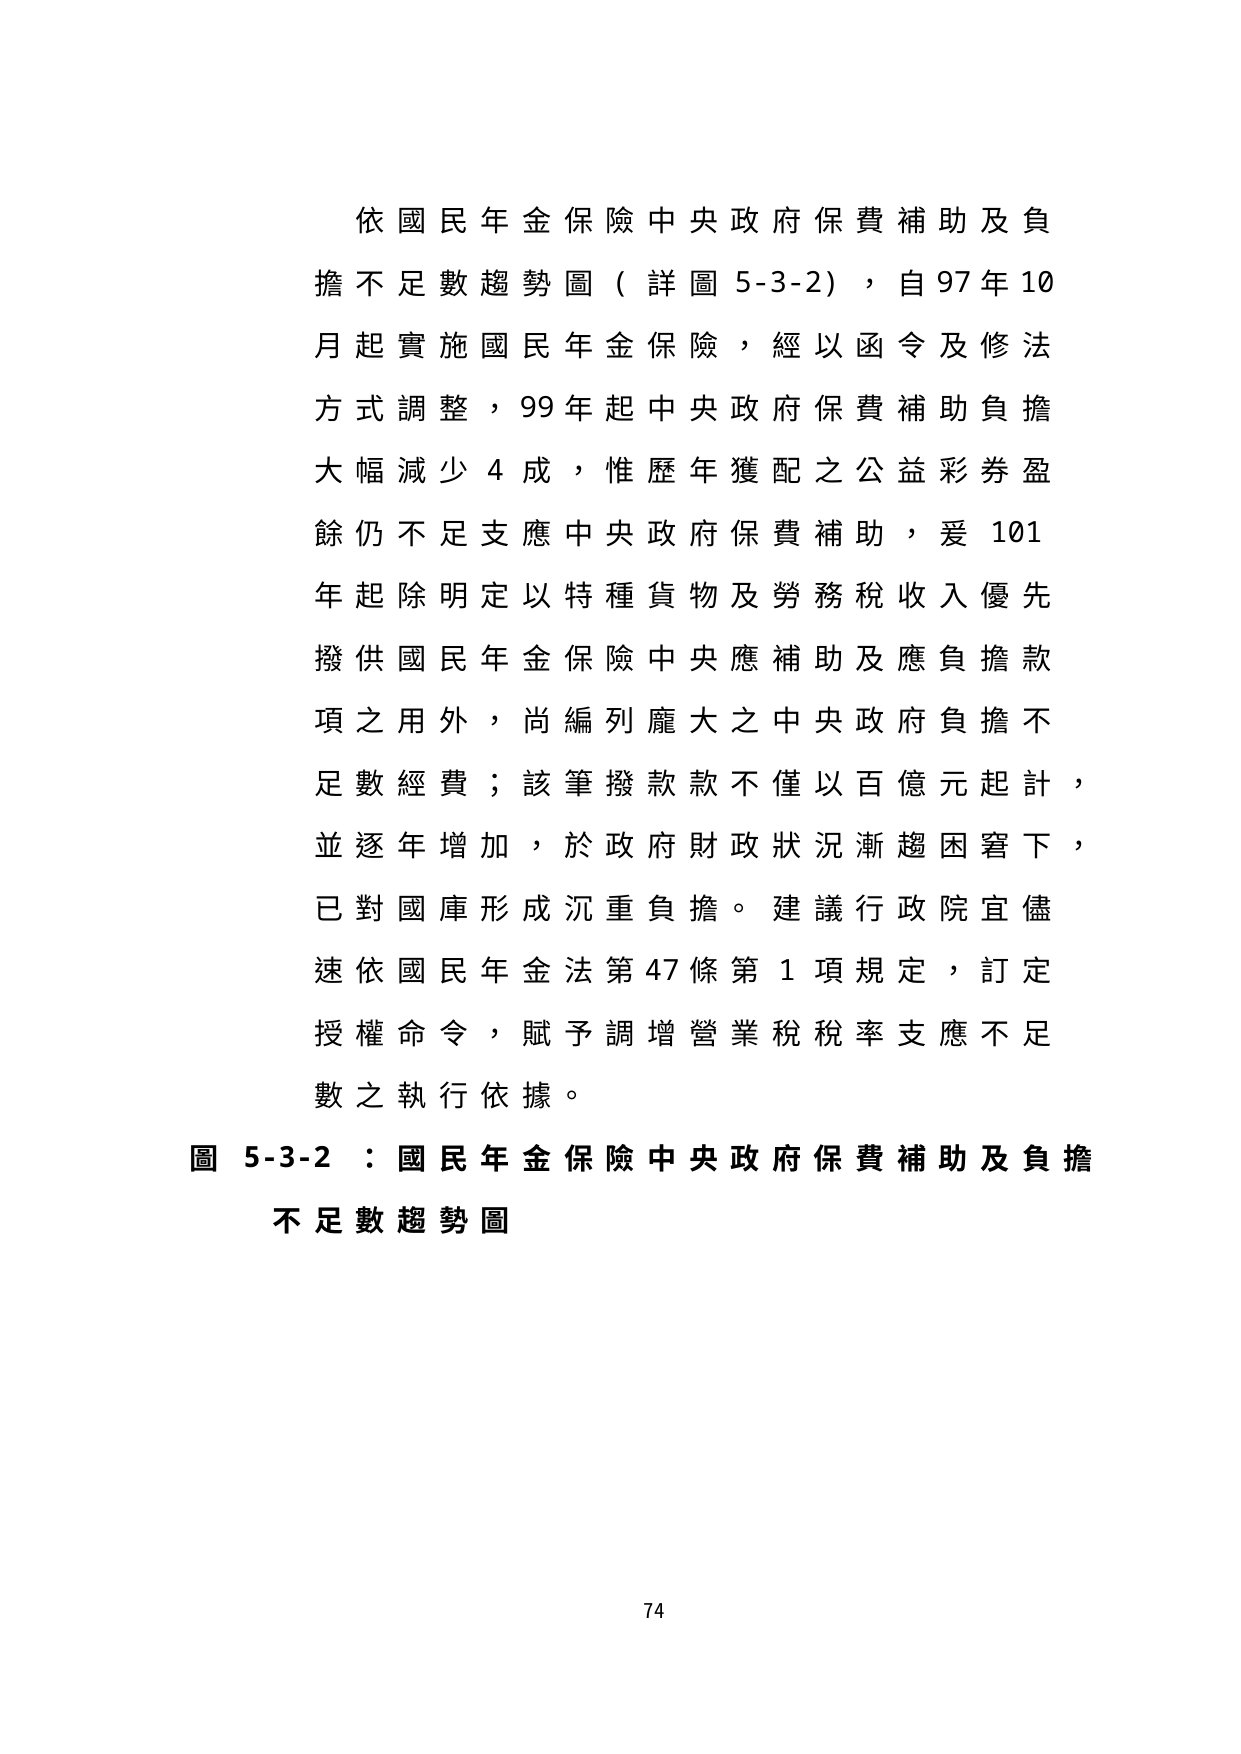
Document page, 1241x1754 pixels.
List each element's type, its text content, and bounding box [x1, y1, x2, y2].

text 依國民年金保險中央政府保費補助及負擔不足數趨勢圖(詳圖5-3-2)，自97年10月起實施國民年金保險，經以函令及修法方式調整，99年起中央政府保費補助負擔大幅減少4成，惟歷年獲配之公益彩券盈餘仍不足支應中央政府保費補助，爰101年起除明定以特種貨物及勞務稅收入優先撥供國民年金保險中央應補助及應負擔款項之用外，尚編列龐大之中央政府負擔不足數經費；該筆撥款款不僅以百億元起計，並逐年增加，於政府財政狀況漸趨困窘下，已對國庫形成沉重負擔。建議行政院宜儘速依國民年金法第47條第1項規定，訂定授權命令，賦予調增營業稅稅率支應不足數之執行依據。 [271, 177, 1058, 1115]
text 圖5-3-2：國民年金保險中央政府保費補助及負擔不足數趨勢圖 [138, 1115, 1117, 1240]
